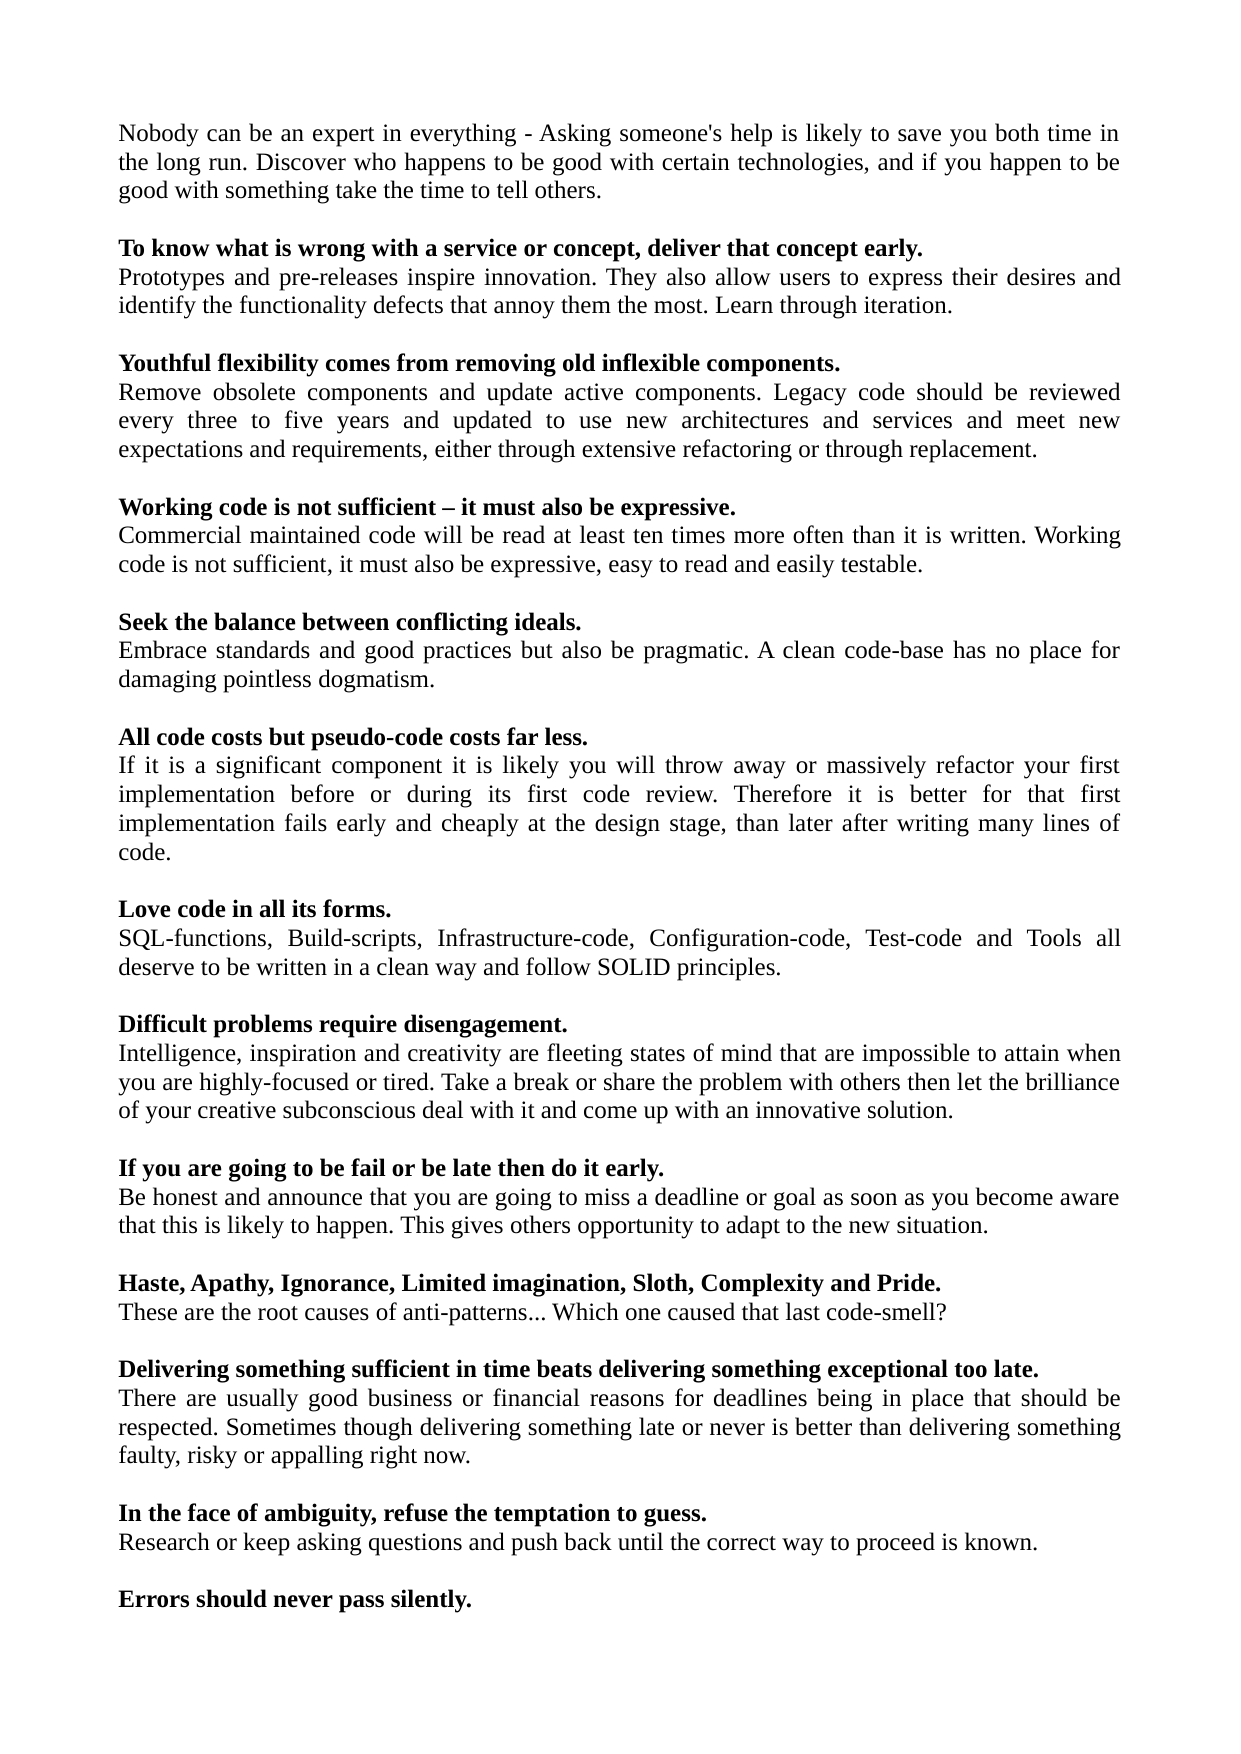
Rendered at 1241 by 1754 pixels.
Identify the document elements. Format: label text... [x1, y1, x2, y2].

text Intelligence, inspiration and creativity are fleeting states of mind that are impossible to attain when you are highly-focused or tired. Take a break or share the problem with others then let the brilliance of your creative subconscious deal with it and come up with an innovative solution. [118, 1038, 1122, 1124]
text Research or keep asking questions and push back until the correct way to proceed is known. [118, 1527, 1122, 1556]
text Nobody can be an expert in everything - Asking someone's help is likely to save you both time in the long run. Discover who happens to be good with certain technologies, and if you happen to be good with something take the time to tell others. [118, 118, 1122, 204]
text In the face of ambiguity, refuse the temptation to guess. [118, 1498, 1122, 1527]
text Difficult problems require disengagement. [118, 1009, 1122, 1038]
text Love code in all its forms. [118, 894, 1122, 923]
text Prototypes and pre-releases inspire innovation. They also allow users to express their desires and identify the functionality defects that annoy them the most. Learn through iteration. [118, 262, 1122, 319]
text Errors should never pass silently. [118, 1584, 1122, 1613]
text Be honest and announce that you are going to miss a deadline or goal as soon as you become aware that this is likely to happen. This gives others opportunity to adapt to the new situation. [118, 1182, 1122, 1239]
text Seek the balance between conflicting ideals. [118, 607, 1122, 636]
text Delivering something sufficient in time beats delivering something exceptional too late. [118, 1354, 1122, 1383]
text Working code is not sufficient – it must also be expressive. [118, 492, 1122, 521]
text There are usually good business or financial reasons for deadlines being in place that should be respected. Sometimes though delivering something late or never is better than delivering something faulty, risky or appalling right now. [118, 1383, 1122, 1469]
text All code costs but pseudo-code costs far less. [118, 722, 1122, 751]
text If you are going to be fail or be late then do it early. [118, 1153, 1122, 1182]
text To know what is wrong with a service or concept, deliver that concept early. [118, 233, 1122, 262]
text If it is a significant component it is likely you will throw away or massively refactor your first implementation before or during its first code review. Therefore it is better for that first implementation fails early and cheaply at the design stage, than later after writing many lines of code. [118, 751, 1122, 866]
text Haste, Apathy, Ignorance, Limited imagination, Sloth, Complexity and Pride. [118, 1268, 1122, 1297]
text Embrace standards and good practices but also be pragmatic. A clean code-base has no place for damaging pointless dogmatism. [118, 636, 1122, 693]
text Youthful flexibility comes from removing old inflexible components. [118, 348, 1122, 377]
text SQL-functions, Build-scripts, Infrastructure-code, Configuration-code, Test-code and Tools all deserve to be written in a clean way and follow SOLID principles. [118, 923, 1122, 981]
text Remove obsolete components and update active components. Legacy code should be reviewed every three to five years and updated to use new architectures and services and meet new expectations and requirements, either through extensive refactoring or through replacement. [118, 377, 1122, 463]
text Commercial maintained code will be read at least ten times more often than it is written. Working code is not sufficient, it must also be expressive, easy to read and easily testable. [118, 521, 1122, 578]
text These are the root causes of anti-patterns... Which one caused that last code-smell? [118, 1297, 1122, 1326]
